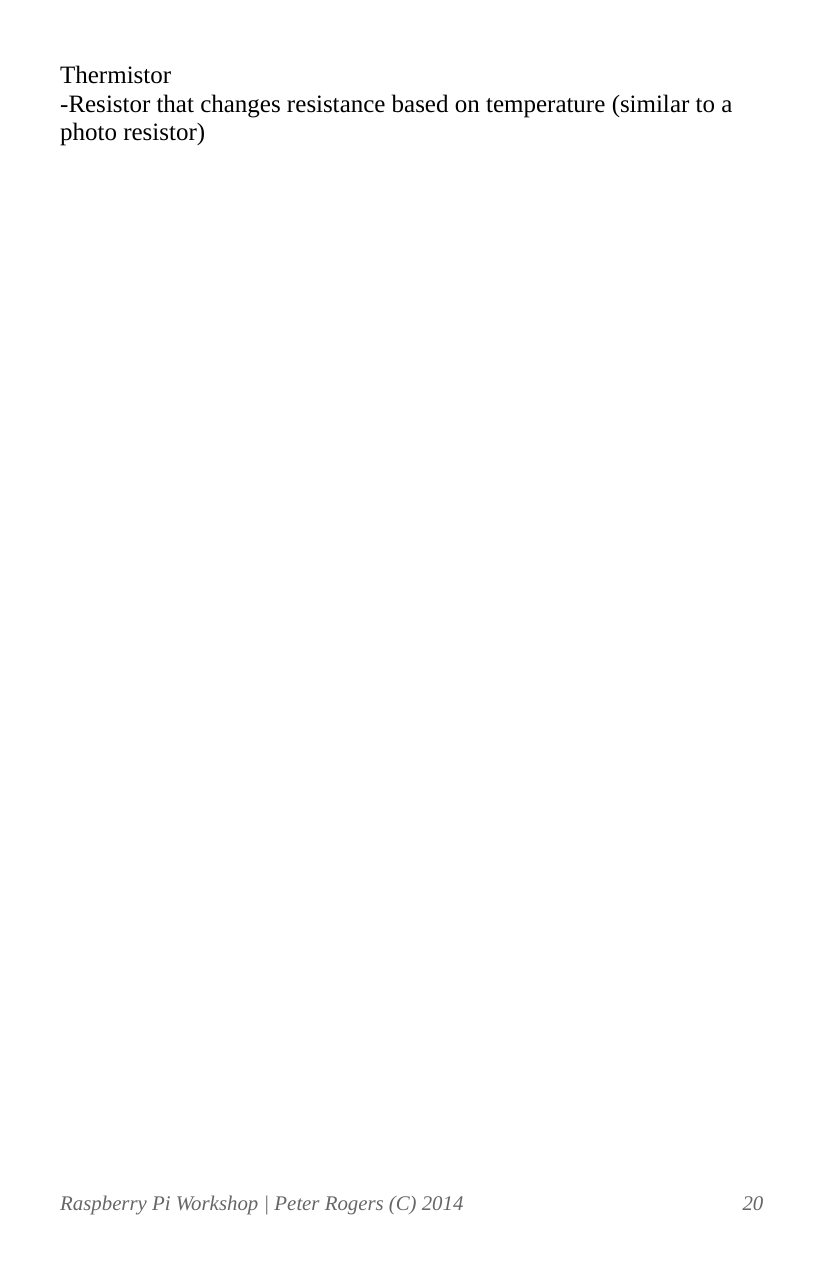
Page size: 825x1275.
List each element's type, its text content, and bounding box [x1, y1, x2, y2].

text Thermistor [60, 60, 765, 89]
text -Resistor that changes resistance based on temperature (similar to a photo resistor) [60, 89, 765, 146]
